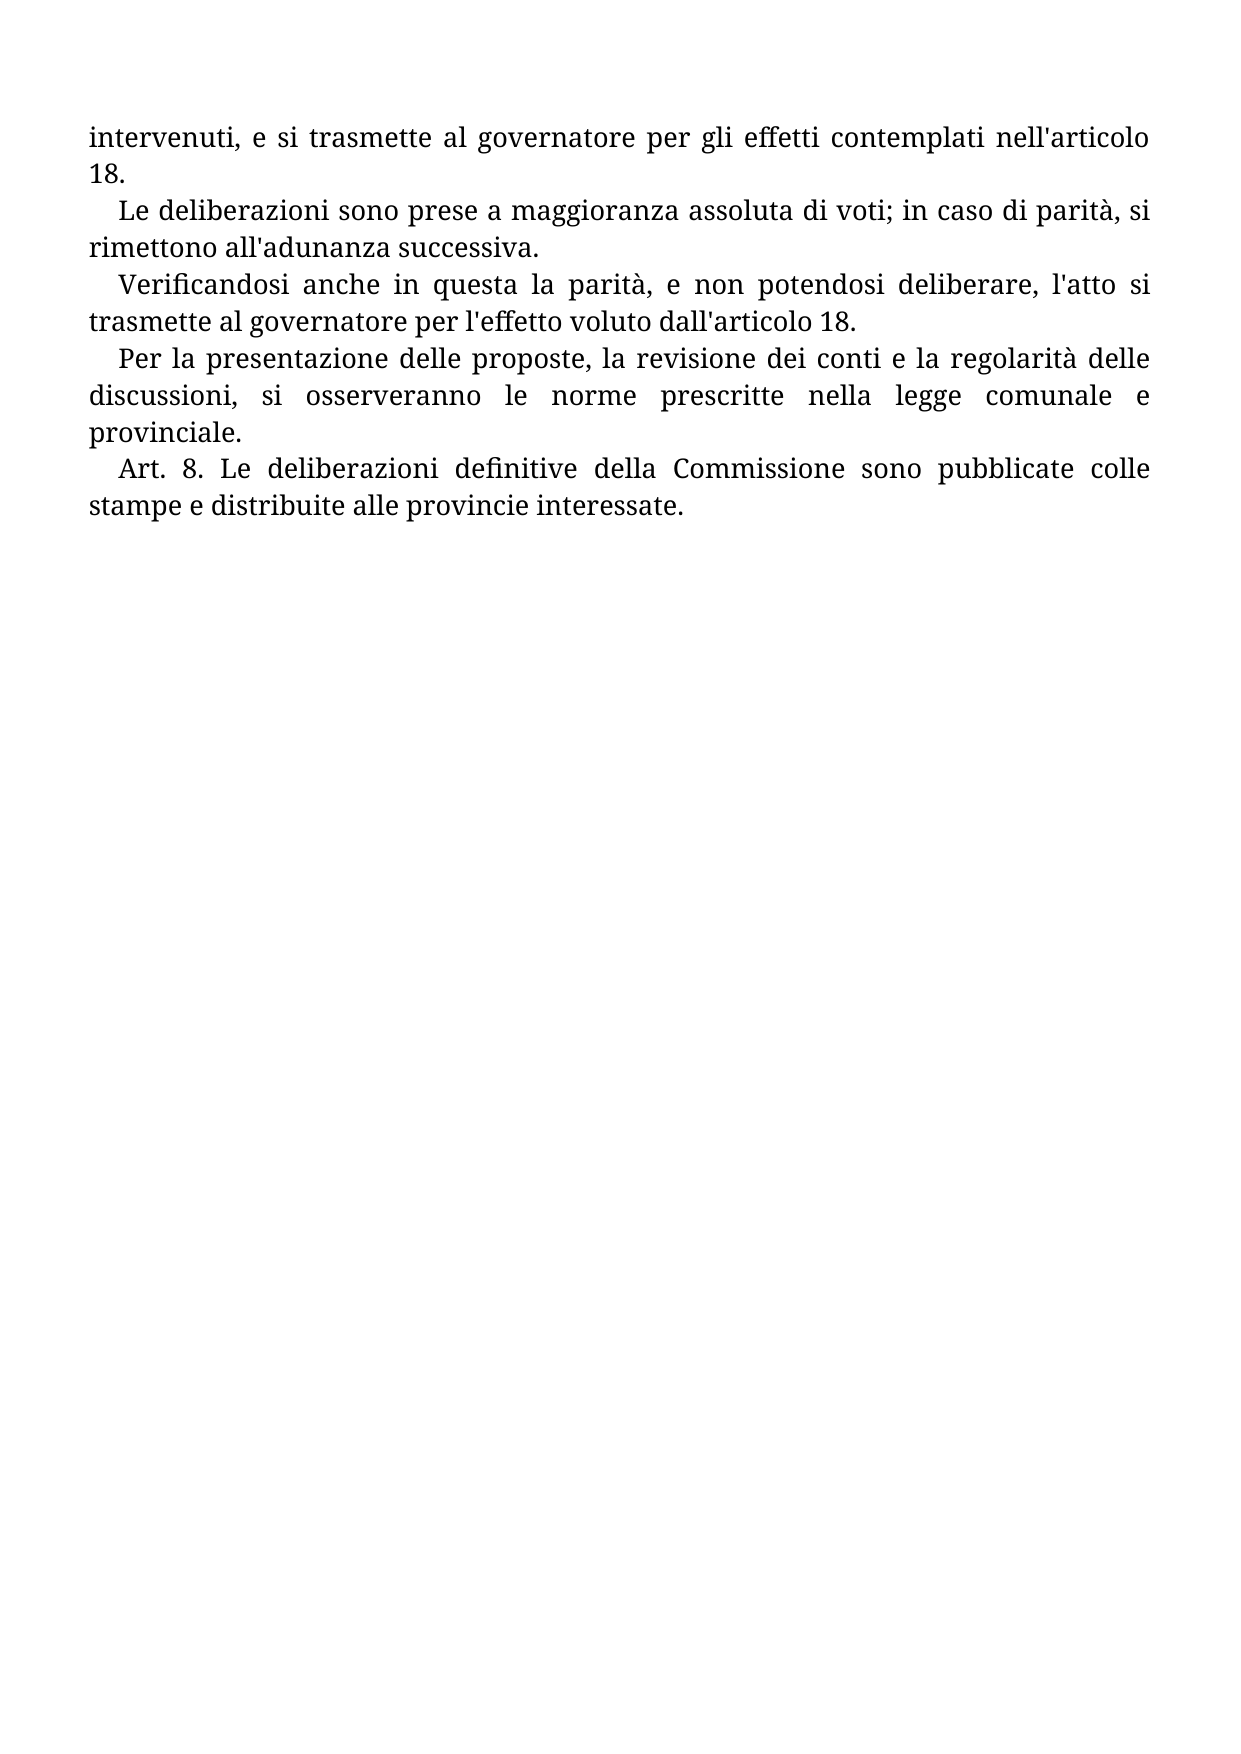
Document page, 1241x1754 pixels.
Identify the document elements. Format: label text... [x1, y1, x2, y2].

text Per la presentazione delle proposte, la revisione dei conti e la regolarità delle discussioni, si osserveranno le norme prescritte nella legge comunale e provinciale. [88, 339, 1152, 450]
text Le deliberazioni sono prese a maggioranza assoluta di voti; in caso di parità, si rimettono all'adunanza successiva. [88, 192, 1152, 266]
text Art. 8. Le deliberazioni definitive della Commissione sono pubblicate colle stampe e distribuite alle provincie interessate. [88, 450, 1152, 524]
text Verificandosi anche in questa la parità, e non potendosi deliberare, l'atto si trasmette al governatore per l'effetto voluto dall'articolo 18. [88, 266, 1152, 339]
text intervenuti, e si trasmette al governatore per gli effetti contemplati nell'articolo 18. [88, 118, 1152, 192]
